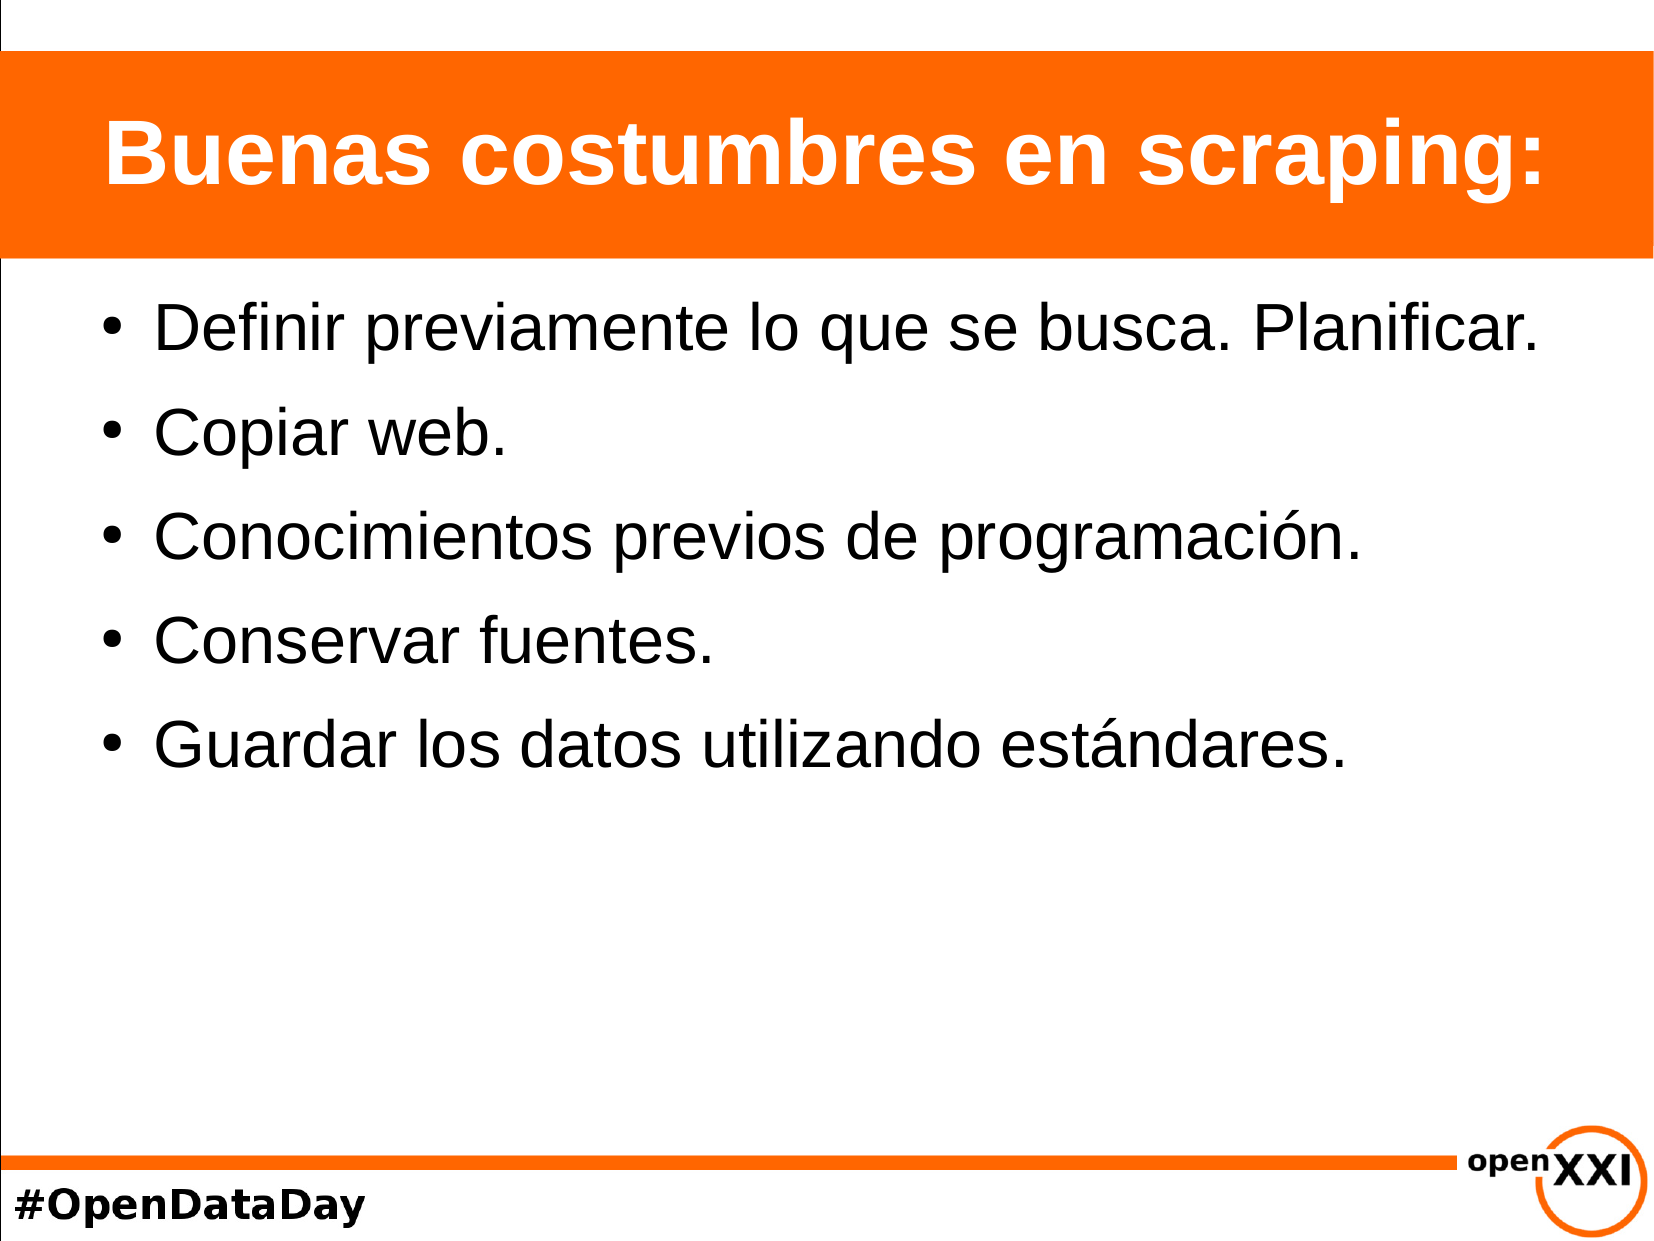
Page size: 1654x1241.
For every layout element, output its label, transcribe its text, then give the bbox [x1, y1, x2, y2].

picture [0, 0, 1654, 1241]
title Buenas costumbres en scraping: [82, 49, 1571, 257]
list Definir previamente lo que se busca. Planificar. Copiar web. Conocimientos previos de programación. Conservar fuentes. Guardar los datos utilizando estándares. [82, 290, 1571, 1010]
